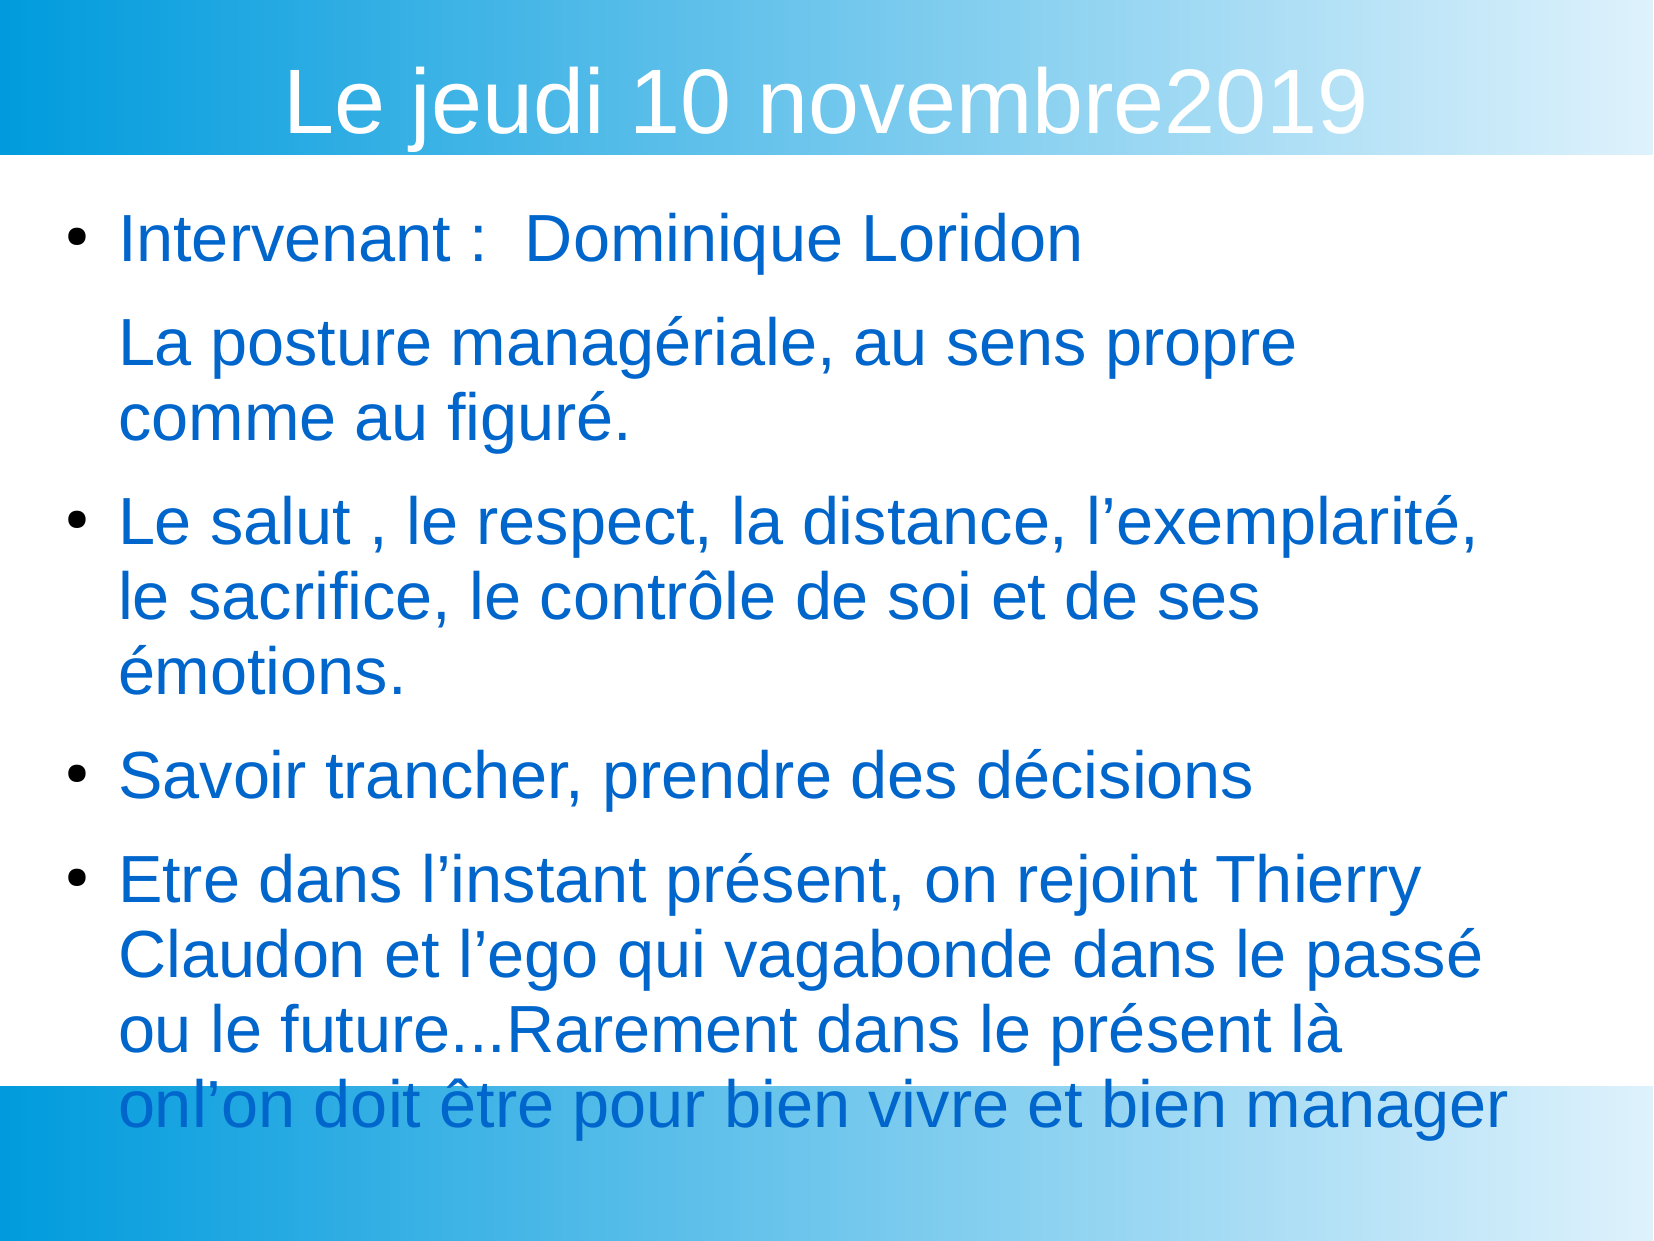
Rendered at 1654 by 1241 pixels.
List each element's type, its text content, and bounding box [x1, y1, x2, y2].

list Intervenant : Dominique Loridon La posture managériale, au sens propre comme au figuré. Le salut , le respect, la distance, l’exemplarité, le sacrifice, le contrôle de soi et de ses émotions. Savoir trancher, prendre des décisions Etre dans l’instant présent, on rejoint Thierry Claudon et l’ego qui vagabonde dans le passé ou le future...Rarement dans le présent là onl’on doit être pour bien vivre et bien manager [47, 200, 1536, 921]
title Le jeudi 10 novembre2019 [82, 49, 1571, 155]
